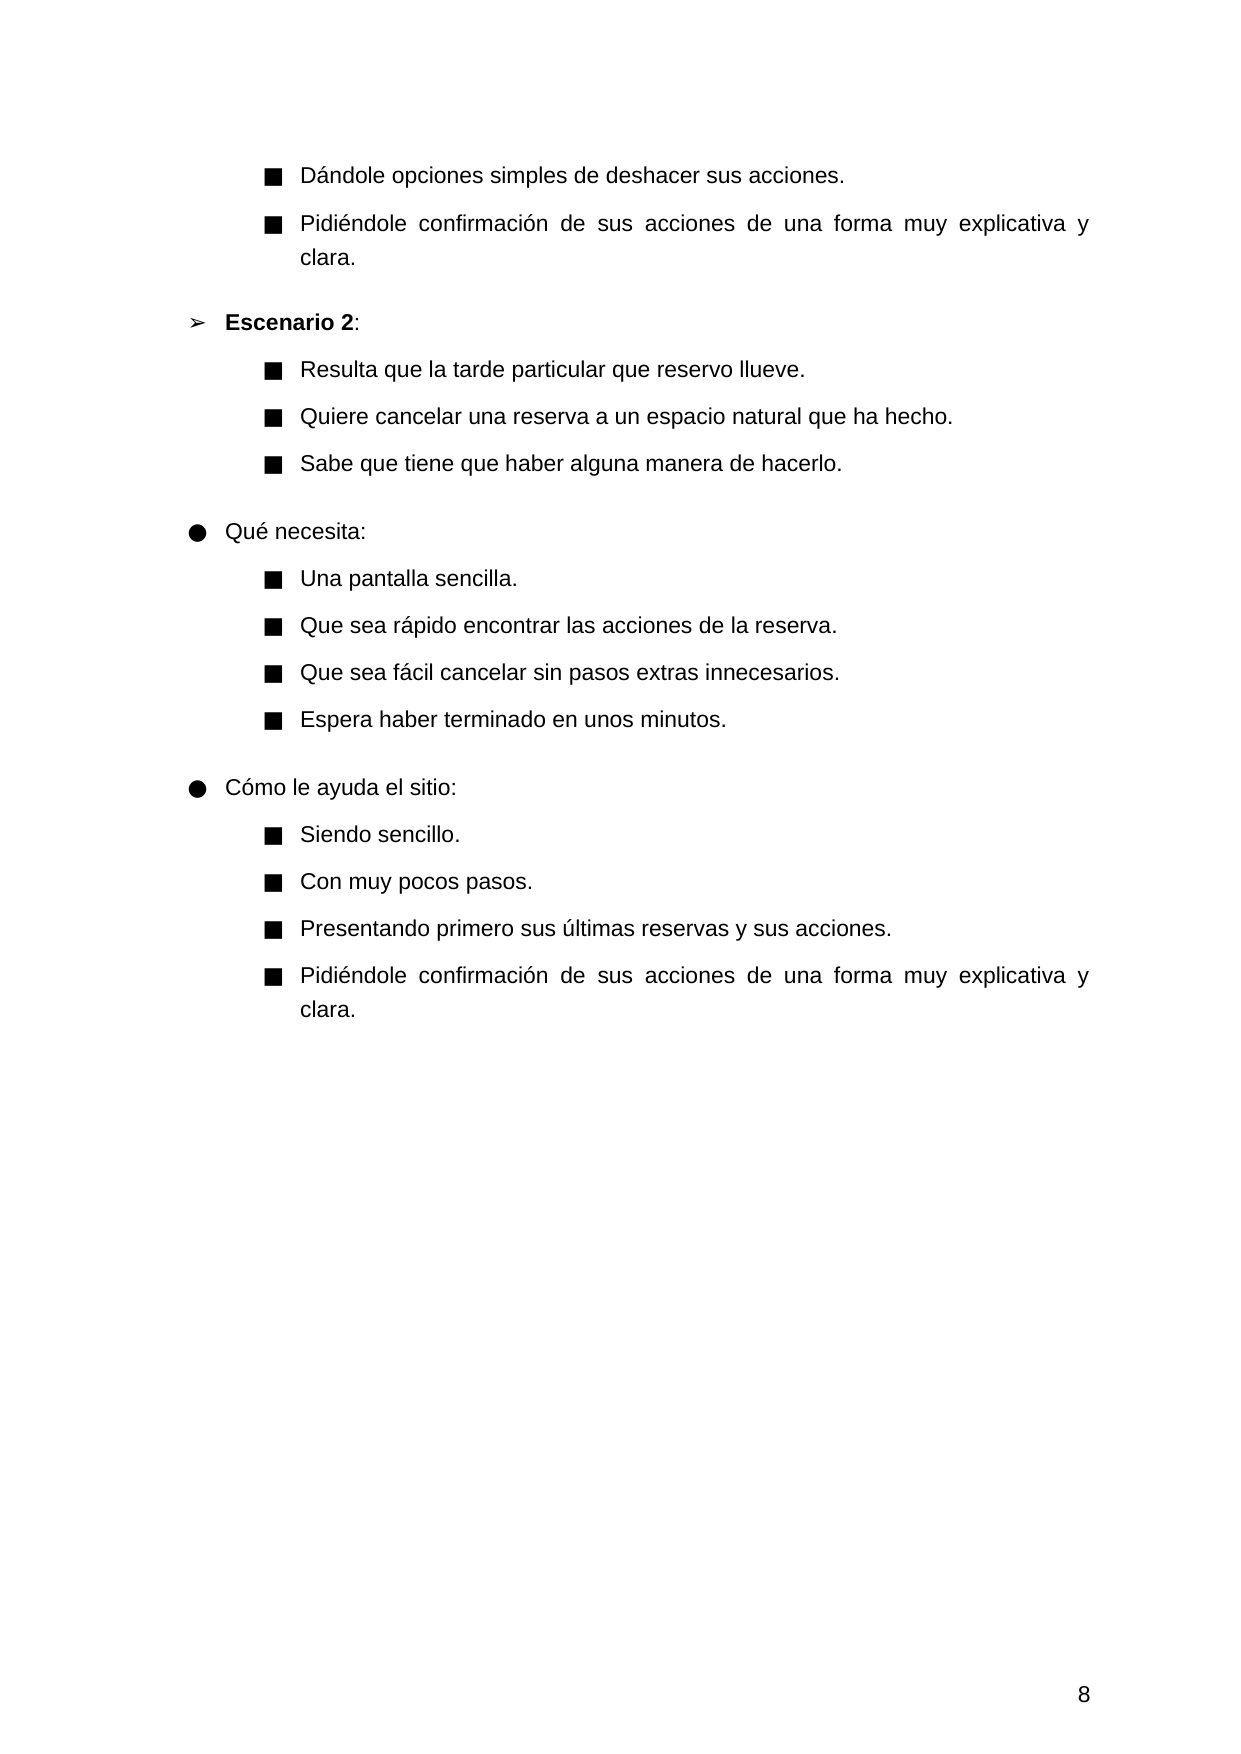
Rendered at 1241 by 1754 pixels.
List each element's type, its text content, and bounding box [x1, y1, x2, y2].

list Una pantalla sencilla. [262, 552, 1090, 599]
list Quiere cancelar una reserva a un espacio natural que ha hecho. [262, 391, 1090, 438]
list Con muy pocos pasos. [262, 855, 1090, 902]
list Pidiéndole confirmación de sus acciones de una forma muy explicativa y clara. [262, 197, 1090, 270]
list Cómo le ayuda el sitio: [187, 761, 1090, 808]
list Dándole opciones simples de deshacer sus acciones. [262, 150, 1090, 197]
list Qué necesita: [187, 505, 1090, 552]
list Pidiéndole confirmación de sus acciones de una forma muy explicativa y clara. [262, 949, 1090, 1022]
list Escenario 2: [187, 297, 1090, 344]
list Siendo sencillo. [262, 808, 1090, 855]
list Que sea rápido encontrar las acciones de la reserva. [262, 599, 1090, 646]
list Que sea fácil cancelar sin pasos extras innecesarios. [262, 646, 1090, 693]
list Sabe que tiene que haber alguna manera de hacerlo. [262, 438, 1090, 484]
list Resulta que la tarde particular que reservo llueve. [262, 344, 1090, 391]
list Presentando primero sus últimas reservas y sus acciones. [262, 902, 1090, 949]
list Espera haber terminado en unos minutos. [262, 693, 1090, 740]
